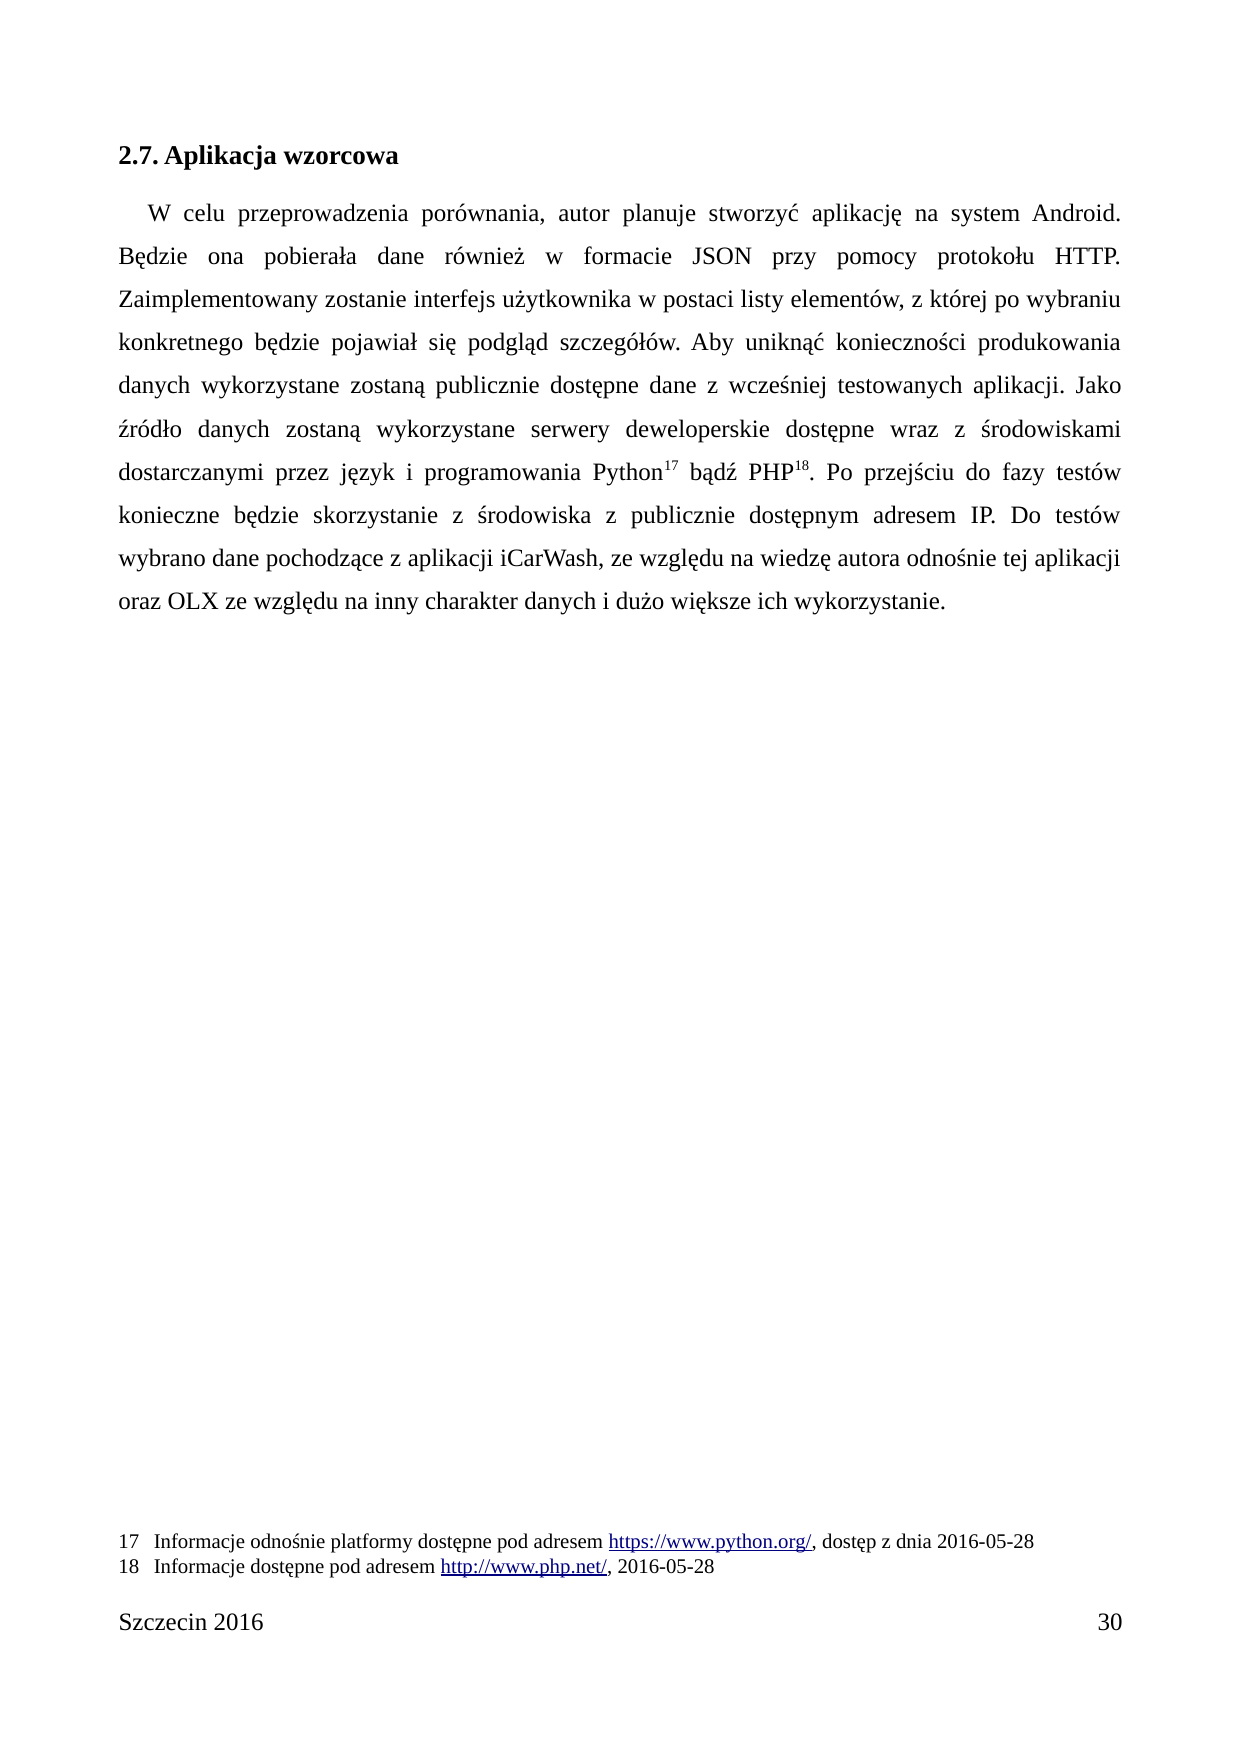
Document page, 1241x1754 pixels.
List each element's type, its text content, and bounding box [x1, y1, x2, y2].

text Informacje dostępne pod adresem http://www.php.net/, 2016-05-28 [118, 1553, 1122, 1578]
text W celu przeprowadzenia porównania, autor planuje stworzyć aplikację na system Android. Będzie ona pobierała dane również w formacie JSON przy pomocy protokołu HTTP. Zaimplementowany zostanie interfejs użytkownika w postaci listy elementów, z której po wybraniu konkretnego będzie pojawiał się podgląd szczegółów. Aby uniknąć konieczności produkowania danych wykorzystane zostaną publicznie dostępne dane z wcześniej testowanych aplikacji. Jako źródło danych zostaną wykorzystane serwery deweloperskie dostępne wraz z środowiskami dostarczanymi przez język i programowania Python bądź PHP. Po przejściu do fazy testów konieczne będzie skorzystanie z środowiska z publicznie dostępnym adresem IP. Do testów wybrano dane pochodzące z aplikacji iCarWash, ze względu na wiedzę autora odnośnie tej aplikacji oraz OLX ze względu na inny charakter danych i dużo większe ich wykorzystanie. [118, 198, 1122, 615]
text Informacje odnośnie platformy dostępne pod adresem https://www.python.org/, dostęp z dnia 2016-05-28 [118, 1529, 1122, 1553]
subtitle 2.7. Aplikacja wzorcowa [118, 139, 1122, 170]
